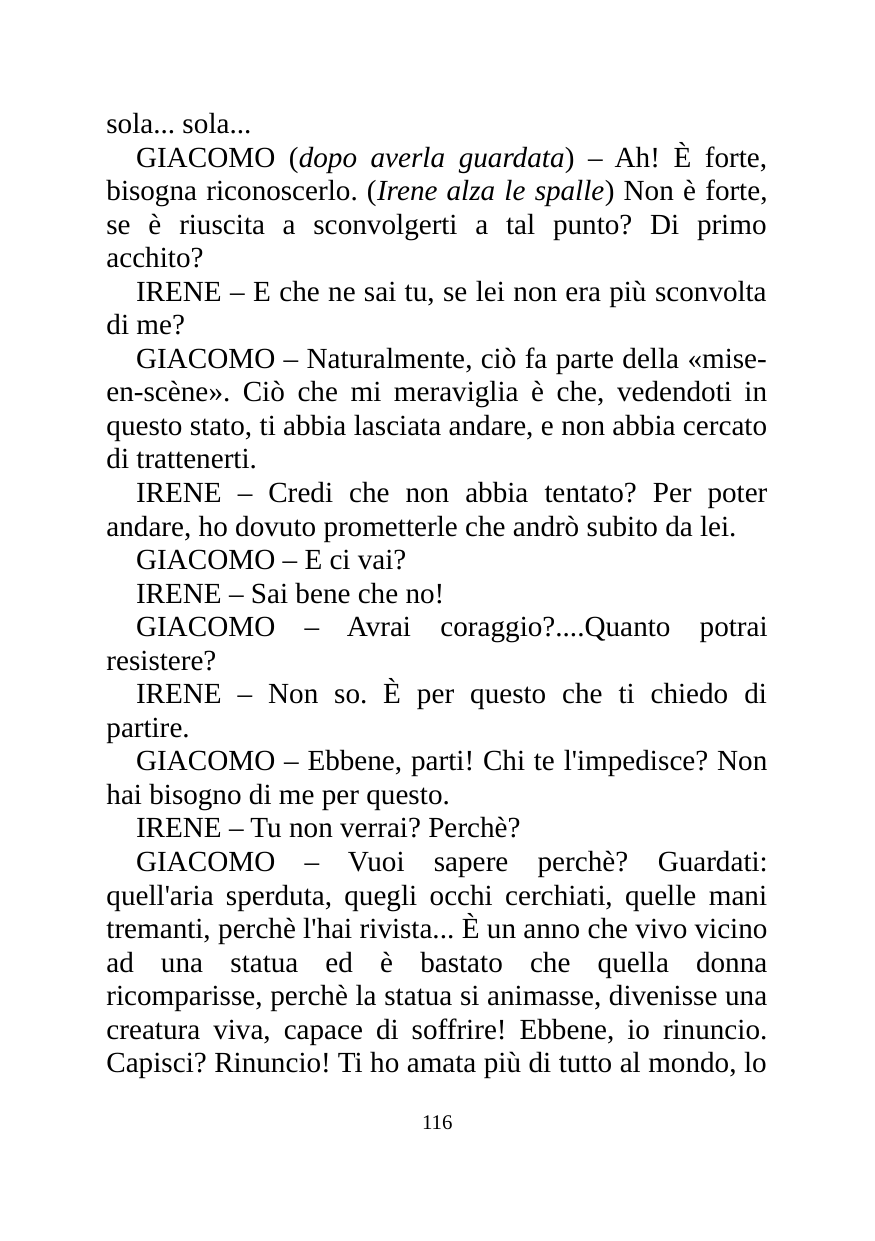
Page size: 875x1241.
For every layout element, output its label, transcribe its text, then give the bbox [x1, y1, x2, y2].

text GIACOMO – Avrai coraggio?....Quanto potrai resistere? [106, 609, 768, 676]
text IRENE – Sai bene che no! [106, 576, 768, 609]
text GIACOMO – Vuoi sapere perchè? Guardati: quell'aria sperduta, quegli occhi cerchiati, quelle mani tremanti, perchè l'hai rivista... È un anno che vivo vicino ad una statua ed è bastato che quella donna ricomparisse, perchè la statua si animasse, divenisse una creatura viva, capace di soffrire! Ebbene, io rinuncio. Capisci? Rinuncio! Ti ho amata più di tutto al mondo, lo [106, 844, 768, 1079]
text IRENE – Non so. È per questo che ti chiedo di partire. [106, 676, 768, 743]
text IRENE – Tu non verrai? Perchè? [106, 811, 768, 844]
text GIACOMO – Ebbene, parti! Chi te l'impedisce? Non hai bisogno di me per questo. [106, 743, 768, 811]
text GIACOMO (dopo averla guardata) – Ah! È forte, bisogna riconoscerlo. (Irene alza le spalle) Non è forte, se è riuscita a sconvolgerti a tal punto? Di primo acchito? [106, 140, 768, 274]
text sola... sola... [106, 106, 768, 140]
text IRENE – Credi che non abbia tentato? Per poter andare, ho dovuto prometterle che andrò subito da lei. [106, 475, 768, 542]
text GIACOMO – E ci vai? [106, 542, 768, 576]
text GIACOMO – Naturalmente, ciò fa parte della «mise-en-scène». Ciò che mi meraviglia è che, vedendoti in questo stato, ti abbia lasciata andare, e non abbia cercato di trattenerti. [106, 341, 768, 475]
text IRENE – E che ne sai tu, se lei non era più sconvolta di me? [106, 274, 768, 341]
